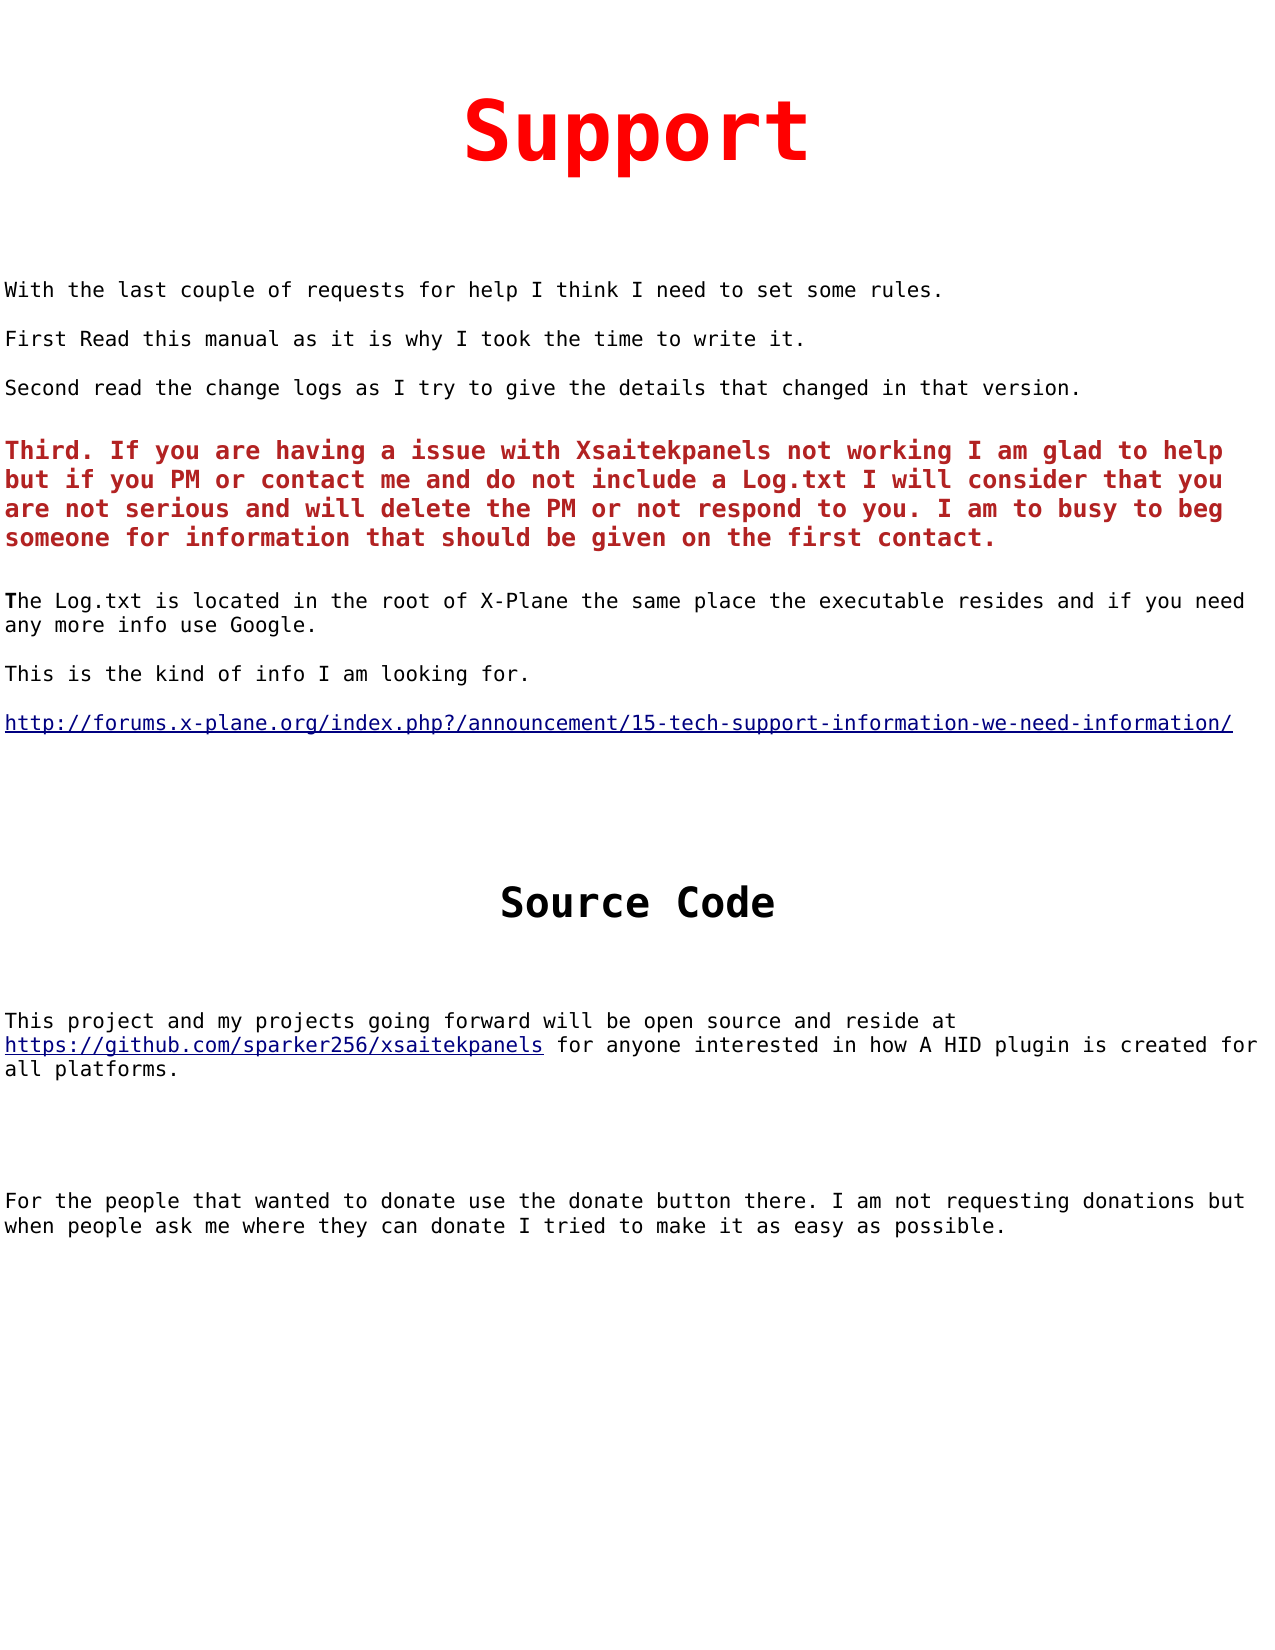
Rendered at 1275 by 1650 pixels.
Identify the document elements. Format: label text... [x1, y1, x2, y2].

text With the last couple of requests for help I think I need to set some rules. First Read this manual as it is why I took the time to write it. Second read the change logs as I try to give the details that changed in that version. Third. If you are having a issue with Xsaitekpanels not working I am glad to help but if you PM or contact me and do not include a Log.txt I will consider that you are not serious and will delete the PM or not respond to you. I am to busy to beg someone for information that should be given on the first contact. The Log.txt is located in the root of X-Plane the same place the executable resides and if you need any more info use Google. This is the kind of info I am looking for. http://forums.x-plane.org/index.php?/announcement/15-tech-support-information-we-need-information/ [0, 274, 1275, 739]
text Source Code [0, 874, 1275, 932]
text For the people that wanted to donate use the donate button there. I am not requesting donations but when people ask me where they can donate I tried to make it as easy as possible. [0, 1185, 1275, 1242]
text This project and my projects going forward will be open source and reside at https://github.com/sparker256/xsaitekpanels for anyone interested in how A HID plugin is created for all platforms. [0, 932, 1275, 1086]
text Support [0, 78, 1275, 184]
